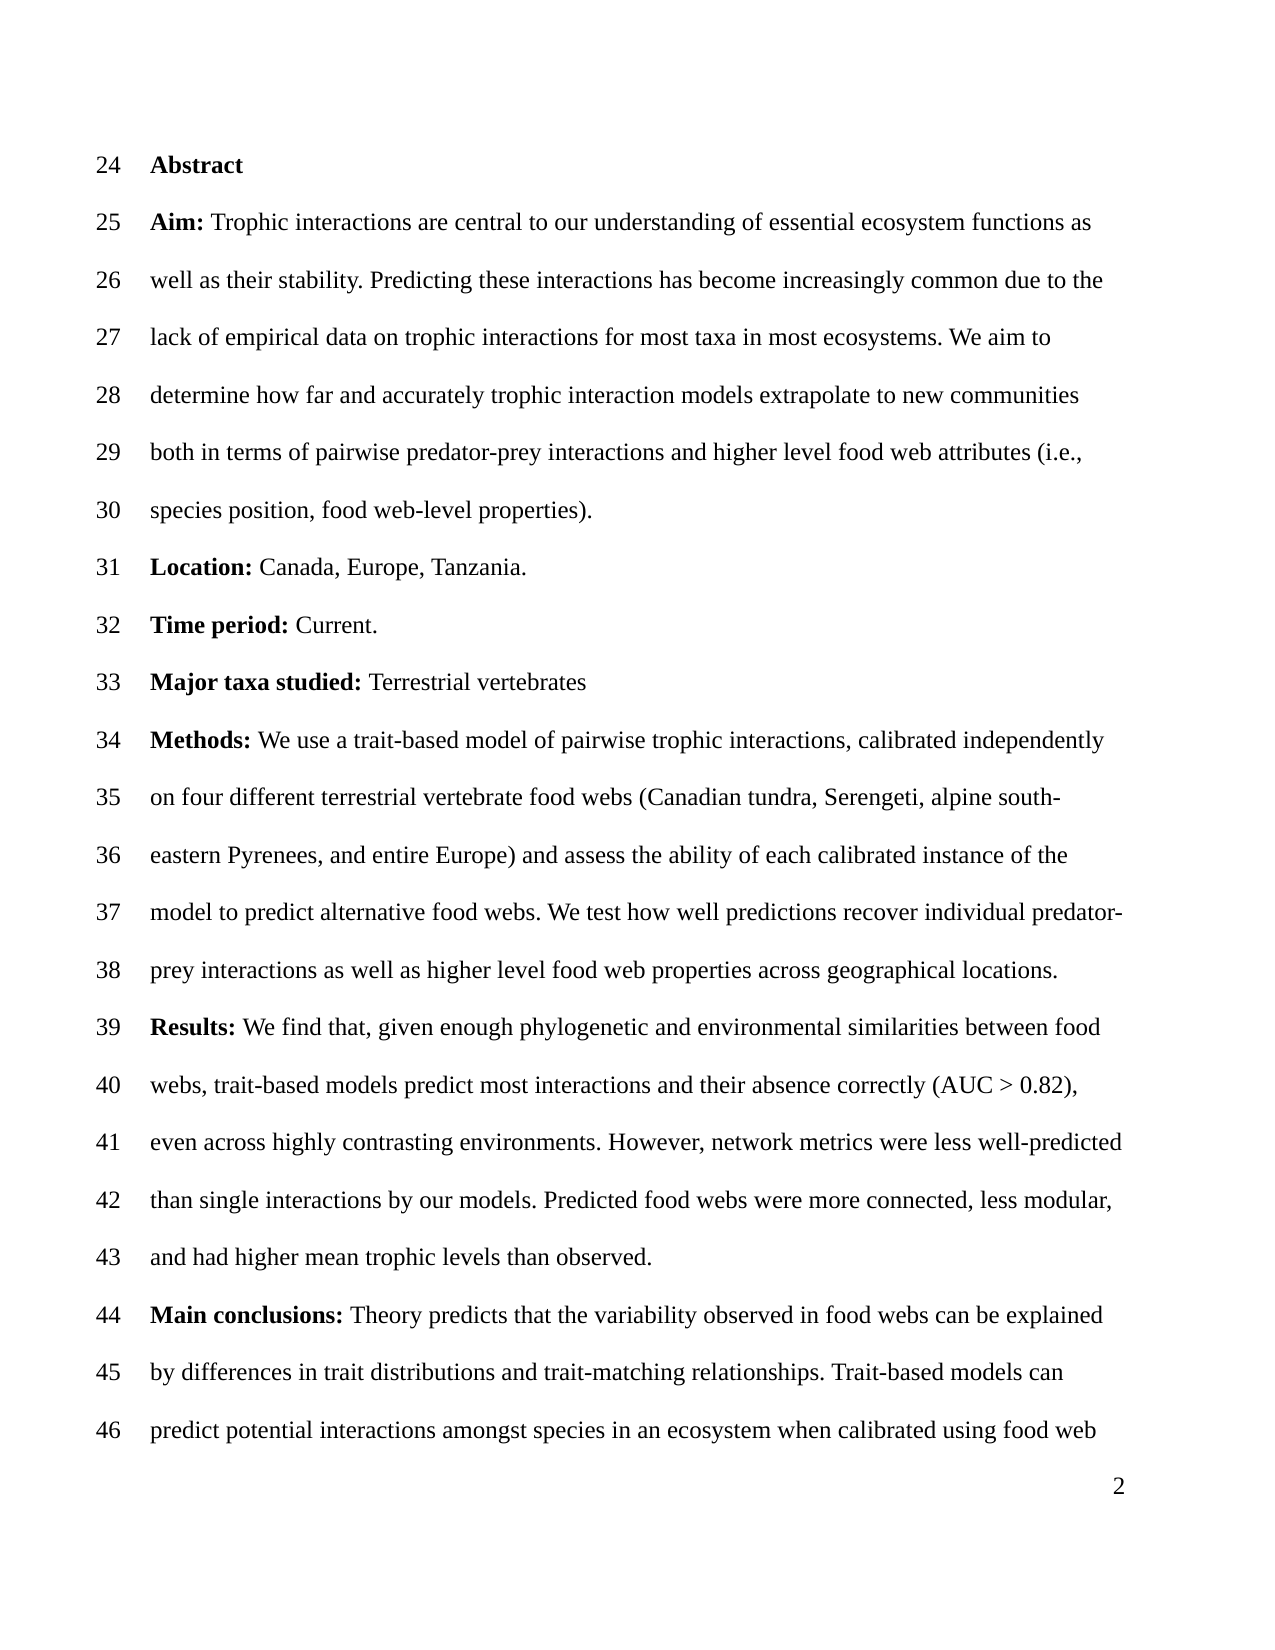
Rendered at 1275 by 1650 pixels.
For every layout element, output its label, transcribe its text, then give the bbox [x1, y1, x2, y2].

text Time period: Current. [150, 610, 1125, 639]
text Abstract [150, 150, 1125, 179]
text Aim: Trophic interactions are central to our understanding of essential ecosystem functions as well as their stability. Predicting these interactions has become increasingly common due to the lack of empirical data on trophic interactions for most taxa in most ecosystems. We aim to determine how far and accurately trophic interaction models extrapolate to new communities both in terms of pairwise predator-prey interactions and higher level food web attributes (i.e., species position, food web-level properties). [150, 207, 1125, 524]
text Location: Canada, Europe, Tanzania. [150, 552, 1125, 581]
text Methods: We use a trait-based model of pairwise trophic interactions, calibrated independently on four different terrestrial vertebrate food webs (Canadian tundra, Serengeti, alpine south-eastern Pyrenees, and entire Europe) and assess the ability of each calibrated instance of the model to predict alternative food webs. We test how well predictions recover individual predator-prey interactions as well as higher level food web properties across geographical locations. [150, 725, 1125, 984]
text Major taxa studied: Terrestrial vertebrates [150, 667, 1125, 696]
text Main conclusions: Theory predicts that the variability observed in food webs can be explained by differences in trait distributions and trait-matching relationships. Trait-based models can predict potential interactions amongst species in an ecosystem when calibrated using food web [150, 1300, 1125, 1444]
text Results: We find that, given enough phylogenetic and environmental similarities between food webs, trait-based models predict most interactions and their absence correctly (AUC > 0.82), even across highly contrasting environments. However, network metrics were less well-predicted than single interactions by our models. Predicted food webs were more connected, less modular, and had higher mean trophic levels than observed. [150, 1012, 1125, 1271]
